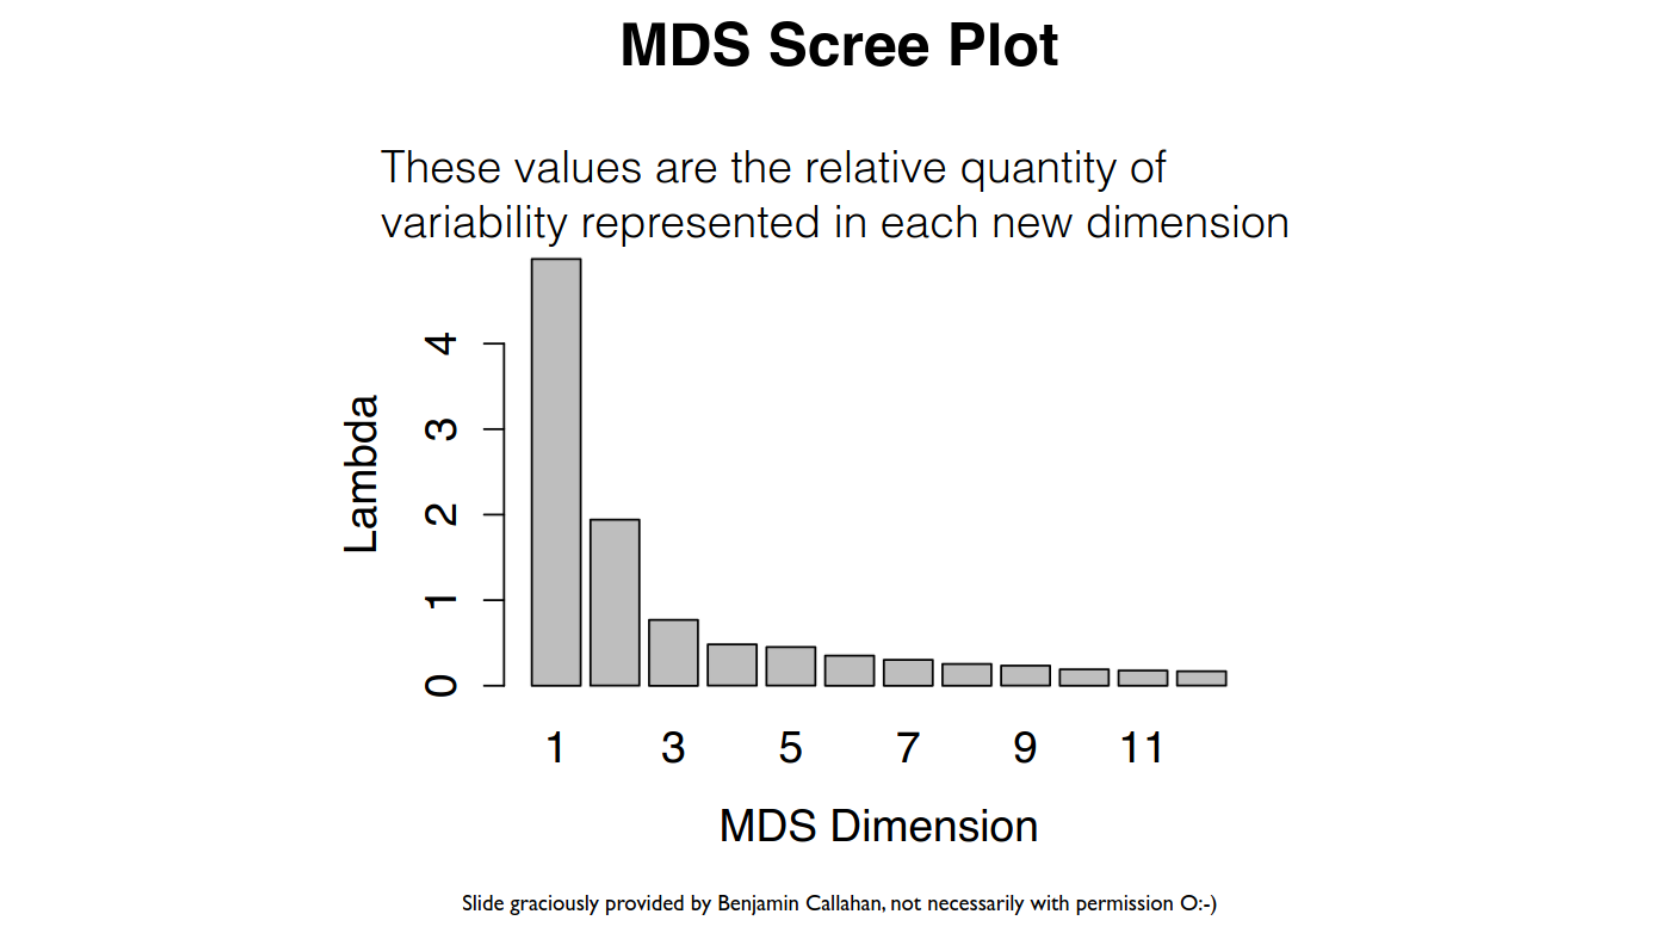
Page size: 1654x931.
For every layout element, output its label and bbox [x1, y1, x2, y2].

picture [202, 0, 1440, 926]
